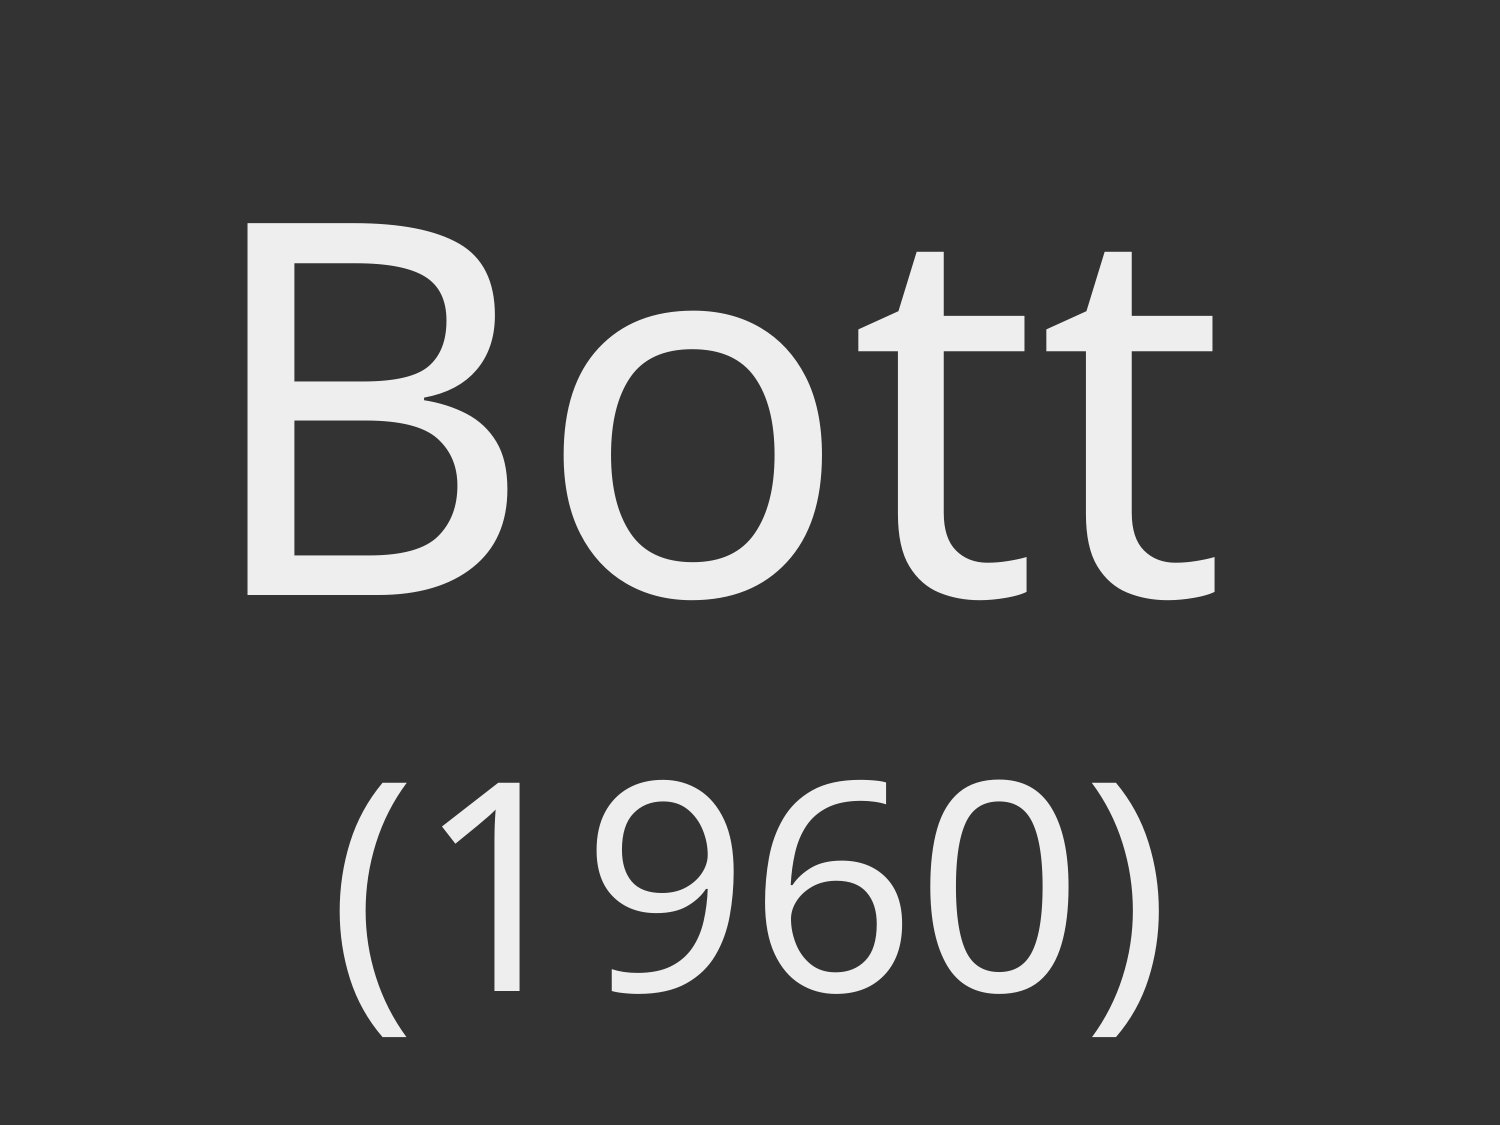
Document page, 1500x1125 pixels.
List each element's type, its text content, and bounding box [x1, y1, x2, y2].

title Bott (1960) [0, 0, 1500, 1125]
